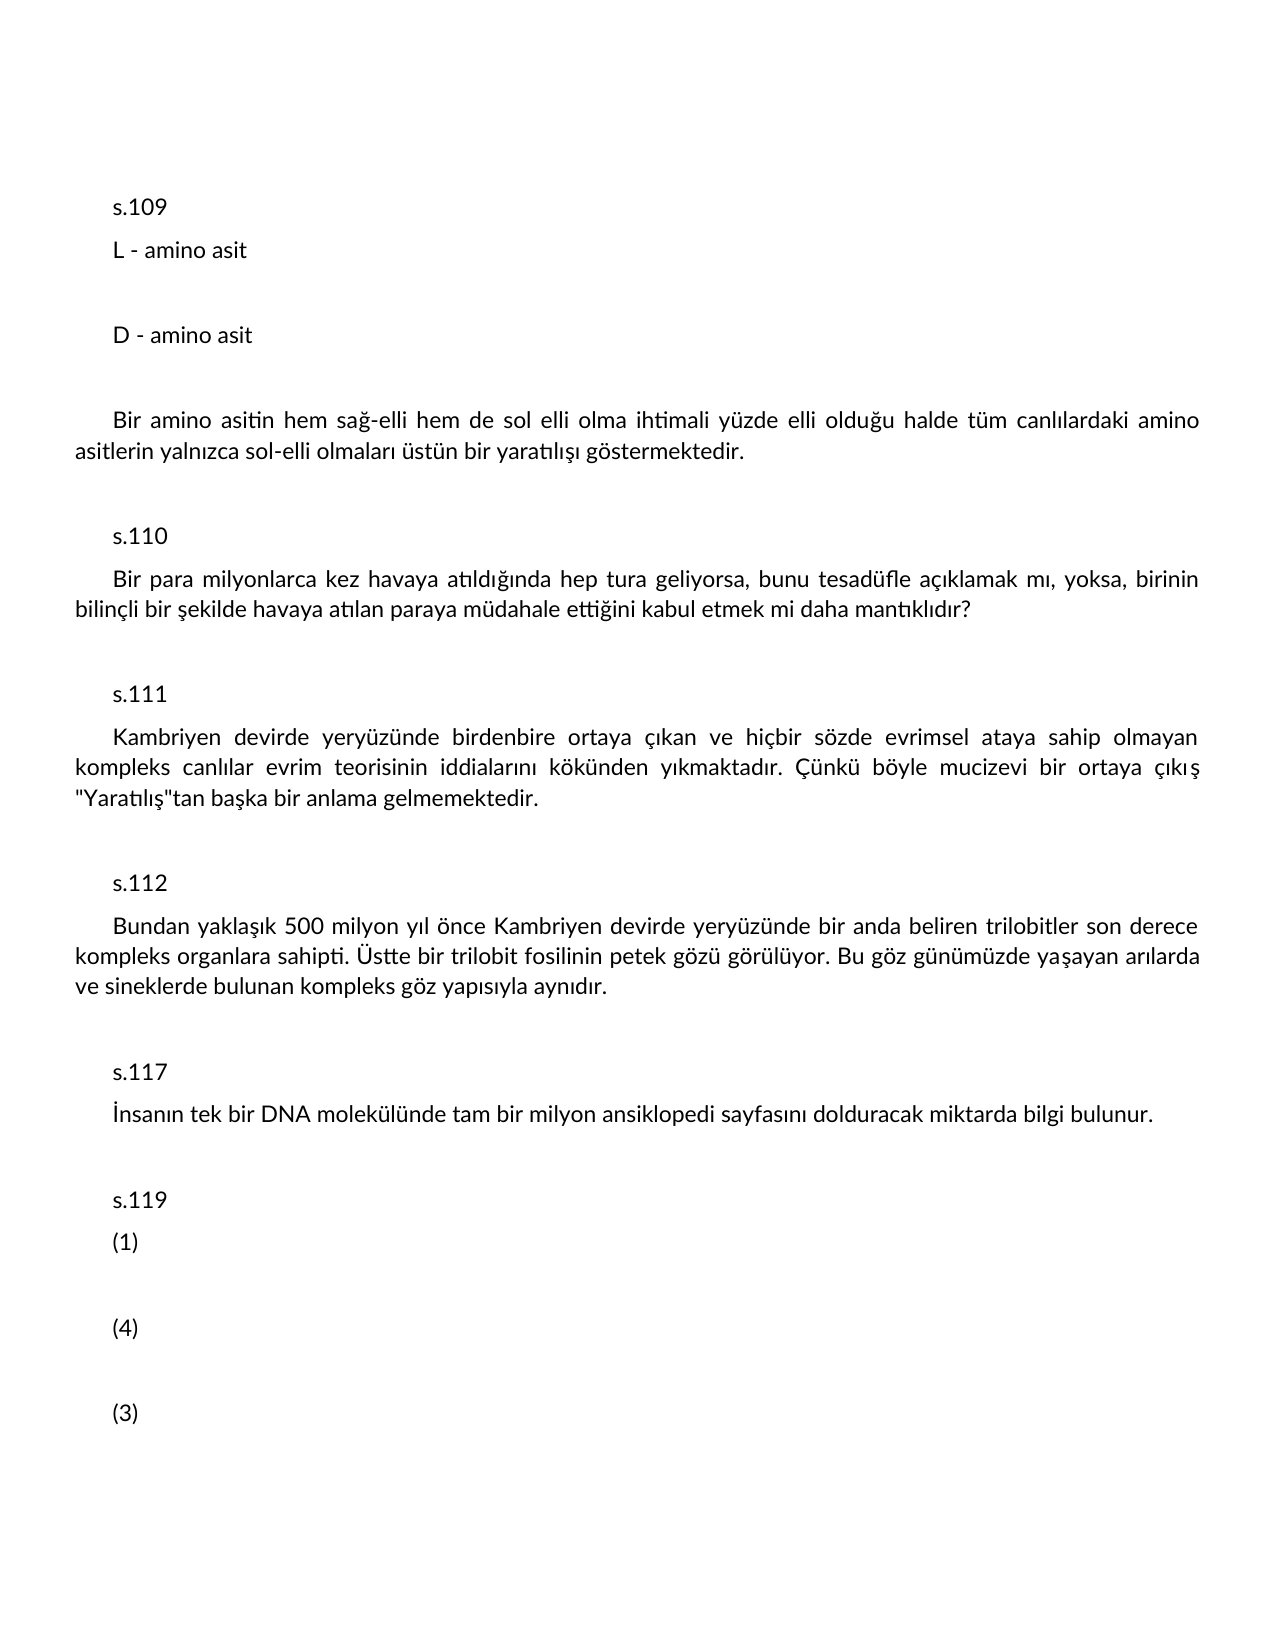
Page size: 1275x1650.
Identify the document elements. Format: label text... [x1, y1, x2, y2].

text L - amino asit [75, 235, 1200, 263]
text Bir amino asitin hem sağ-elli hem de sol elli olma ihtimali yüzde elli olduğu halde tüm canlılardaki amino asitlerin yalnızca sol-elli olmaları üstün bir yaratılışı göstermektedir. [75, 406, 1200, 464]
text s.110 [75, 522, 1200, 549]
text s.117 [75, 1057, 1200, 1085]
text s.119 [75, 1185, 1200, 1213]
text s.109 [75, 193, 1200, 220]
text Kambriyen devirde yeryüzünde birdenbire ortaya çıkan ve hiçbir sözde evrimsel ataya sahip olmayan kompleks canlılar evrim teorisinin iddialarını kökünden yıkmaktadır. Çünkü böyle mucizevi bir ortaya çıkış "Yaratılış"tan başka bir anlama gelmemektedir. [75, 723, 1200, 811]
text (4) [75, 1313, 1200, 1341]
text s.111 [75, 680, 1200, 708]
text D - amino asit [75, 321, 1200, 348]
text İnsanın tek bir DNA molekülünde tam bir milyon ansiklopedi sayfasını dolduracak miktarda bilgi bulunur. [75, 1100, 1200, 1127]
text Bir para milyonlarca kez havaya atıldığında hep tura geliyorsa, bunu tesadüfle açıklamak mı, yoksa, birinin bilinçli bir şekilde havaya atılan paraya müdahale ettiğini kabul etmek mi daha mantıklıdır? [75, 564, 1200, 622]
text (1) [75, 1228, 1200, 1256]
text Bundan yaklaşık 500 milyon yıl önce Kambriyen devirde yeryüzünde bir anda beliren trilobitler son derece kompleks organlara sahipti. Üstte bir trilobit fosilinin petek gözü görülüyor. Bu göz günümüzde yaşayan arılarda ve sineklerde bulunan kompleks göz yapısıyla aynıdır. [75, 911, 1200, 999]
text s.112 [75, 869, 1200, 896]
text (3) [75, 1399, 1200, 1426]
